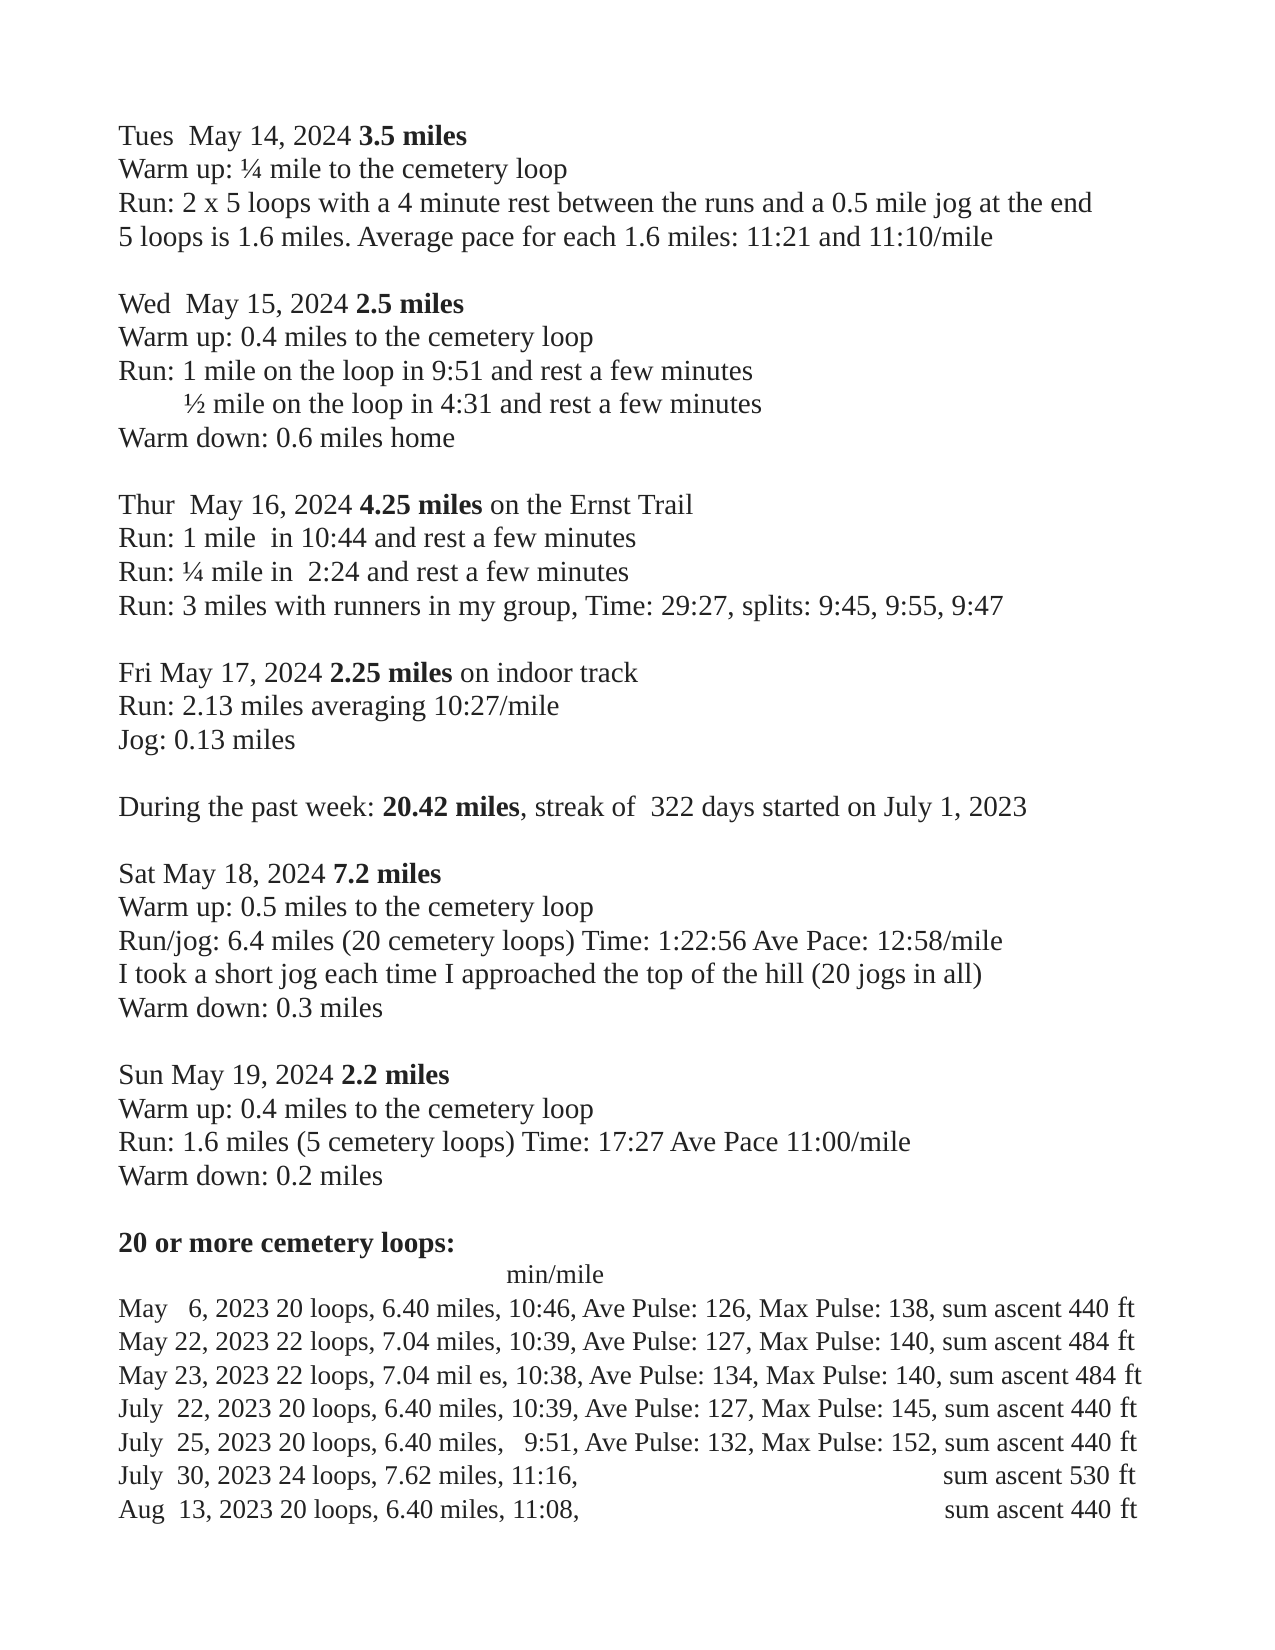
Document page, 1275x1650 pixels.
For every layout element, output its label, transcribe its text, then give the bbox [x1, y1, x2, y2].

text Fri May 17, 2024 2.25 miles on indoor track [118, 655, 1161, 688]
text 20 or more cemetery loops: [118, 1225, 1161, 1258]
text Run: 1.6 miles (5 cemetery loops) Time: 17:27 Ave Pace 11:00/mile [118, 1124, 1161, 1158]
text Warm up: ¼ mile to the cemetery loop [118, 152, 1161, 185]
text Sat May 18, 2024 7.2 miles [118, 856, 1161, 889]
text 5 loops is 1.6 miles. Average pace for each 1.6 miles: 11:21 and 11:10/mile [118, 219, 1161, 252]
text Run: 1 mile on the loop in 9:51 and rest a few minutes [118, 353, 1161, 386]
text ½ mile on the loop in 4:31 and rest a few minutes [118, 386, 1161, 420]
text Wed May 15, 2024 2.5 miles [118, 286, 1161, 319]
text Aug 13, 2023 20 loops, 6.40 miles, 11:08, sum ascent 440 ft [118, 1491, 1161, 1524]
text July 25, 2023 20 loops, 6.40 miles, 9:51, Ave Pulse: 132, Max Pulse: 152, sum ascent 440 ft [118, 1424, 1161, 1457]
text Tues May 14, 2024 3.5 miles [118, 118, 1161, 152]
text Thur May 16, 2024 4.25 miles on the Ernst Trail [118, 487, 1161, 521]
text Warm up: 0.4 miles to the cemetery loop [118, 319, 1161, 353]
text Run: 3 miles with runners in my group, Time: 29:27, splits: 9:45, 9:55, 9:47 [118, 588, 1161, 621]
text Warm down: 0.2 miles [118, 1158, 1161, 1191]
text May 22, 2023 22 loops, 7.04 miles, 10:39, Ave Pulse: 127, Max Pulse: 140, sum ascent 484 ft [118, 1323, 1161, 1357]
text May 6, 2023 20 loops, 6.40 miles, 10:46, Ave Pulse: 126, Max Pulse: 138, sum ascent 440 ft [118, 1290, 1161, 1323]
text Jog: 0.13 miles [118, 722, 1161, 755]
text Run: 1 mile in 10:44 and rest a few minutes [118, 521, 1161, 554]
text Run: 2 x 5 loops with a 4 minute rest between the runs and a 0.5 mile jog at the end [118, 185, 1161, 219]
text Warm down: 0.3 miles [118, 990, 1161, 1024]
text During the past week: 20.42 miles, streak of 322 days started on July 1, 2023 [118, 789, 1161, 822]
text May 23, 2023 22 loops, 7.04 mil es, 10:38, Ave Pulse: 134, Max Pulse: 140, sum ascent 484 ft [118, 1357, 1161, 1390]
text min/mile [118, 1258, 1161, 1290]
text Run/jog: 6.4 miles (20 cemetery loops) Time: 1:22:56 Ave Pace: 12:58/mile [118, 923, 1161, 957]
text July 22, 2023 20 loops, 6.40 miles, 10:39, Ave Pulse: 127, Max Pulse: 145, sum ascent 440 ft [118, 1390, 1161, 1424]
text July 30, 2023 24 loops, 7.62 miles, 11:16, sum ascent 530 ft [118, 1457, 1161, 1491]
text Warm down: 0.6 miles home [118, 420, 1161, 453]
text Run: 2.13 miles averaging 10:27/mile [118, 688, 1161, 722]
text Warm up: 0.5 miles to the cemetery loop [118, 889, 1161, 923]
text Sun May 19, 2024 2.2 miles [118, 1057, 1161, 1091]
text I took a short jog each time I approached the top of the hill (20 jogs in all) [118, 957, 1161, 990]
text Warm up: 0.4 miles to the cemetery loop [118, 1091, 1161, 1124]
text Run: ¼ mile in 2:24 and rest a few minutes [118, 554, 1161, 588]
